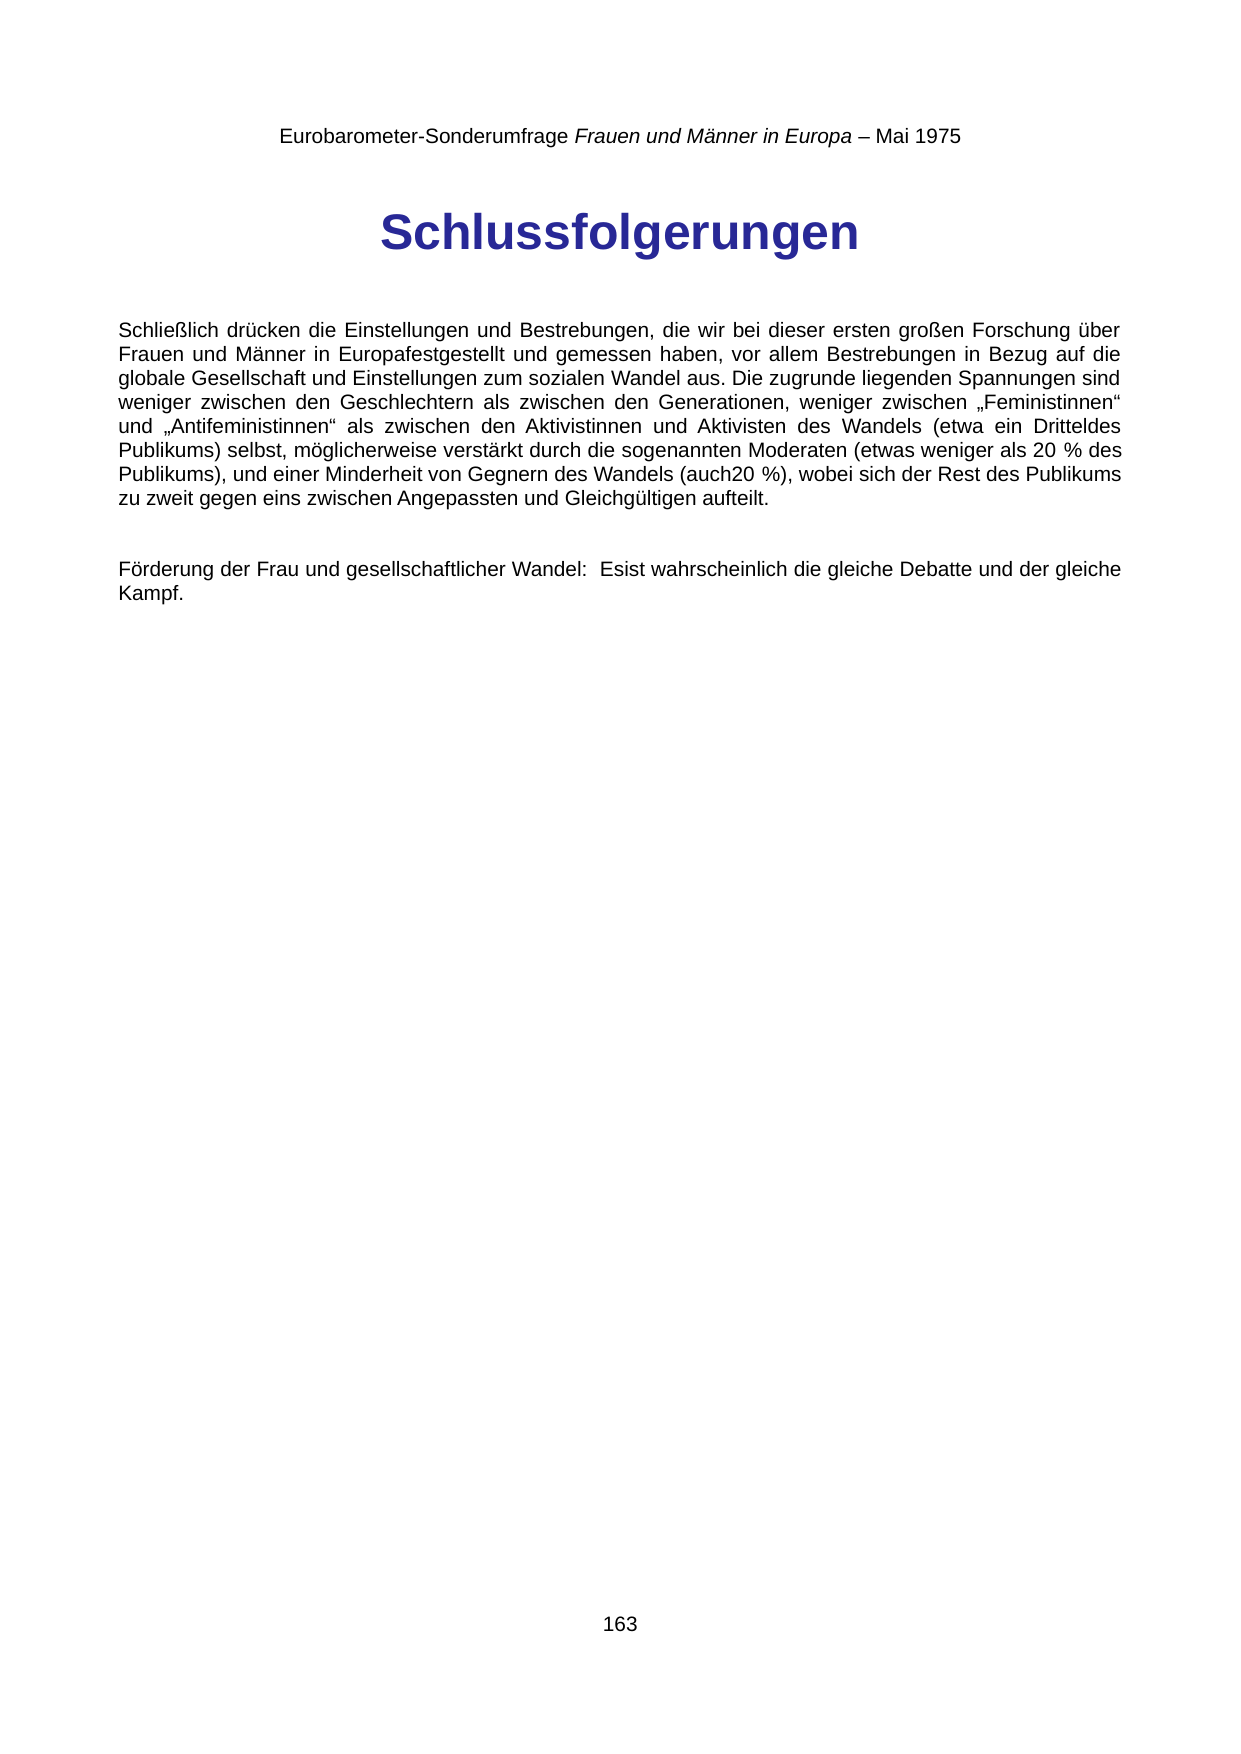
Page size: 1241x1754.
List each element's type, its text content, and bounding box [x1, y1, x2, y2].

text Schließlich drücken die Einstellungen und Bestrebungen, die wir bei dieser ersten großen Forschung über Frauen und Männer in Europafestgestellt und gemessen haben, vor allem Bestrebungen in Bezug auf die globale Gesellschaft und Einstellungen zum sozialen Wandel aus. Die zugrunde liegenden Spannungen sind weniger zwischen den Geschlechtern als zwischen den Generationen, weniger zwischen „Feministinnen“ und „Antifeministinnen“ als zwischen den Aktivistinnen und Aktivisten des Wandels (etwa ein Dritteldes Publikums) selbst, möglicherweise verstärkt durch die sogenannten Moderaten (etwas weniger als 20 % des Publikums), und einer Minderheit von Gegnern des Wandels (auch20 %), wobei sich der Rest des Publikums zu zweit gegen eins zwischen Angepassten und Gleichgültigen aufteilt. [118, 318, 1122, 509]
subtitle Schlussfolgerungen [118, 202, 1122, 260]
text Förderung der Frau und gesellschaftlicher Wandel: Esist wahrscheinlich die gleiche Debatte und der gleiche Kampf. [118, 557, 1122, 604]
